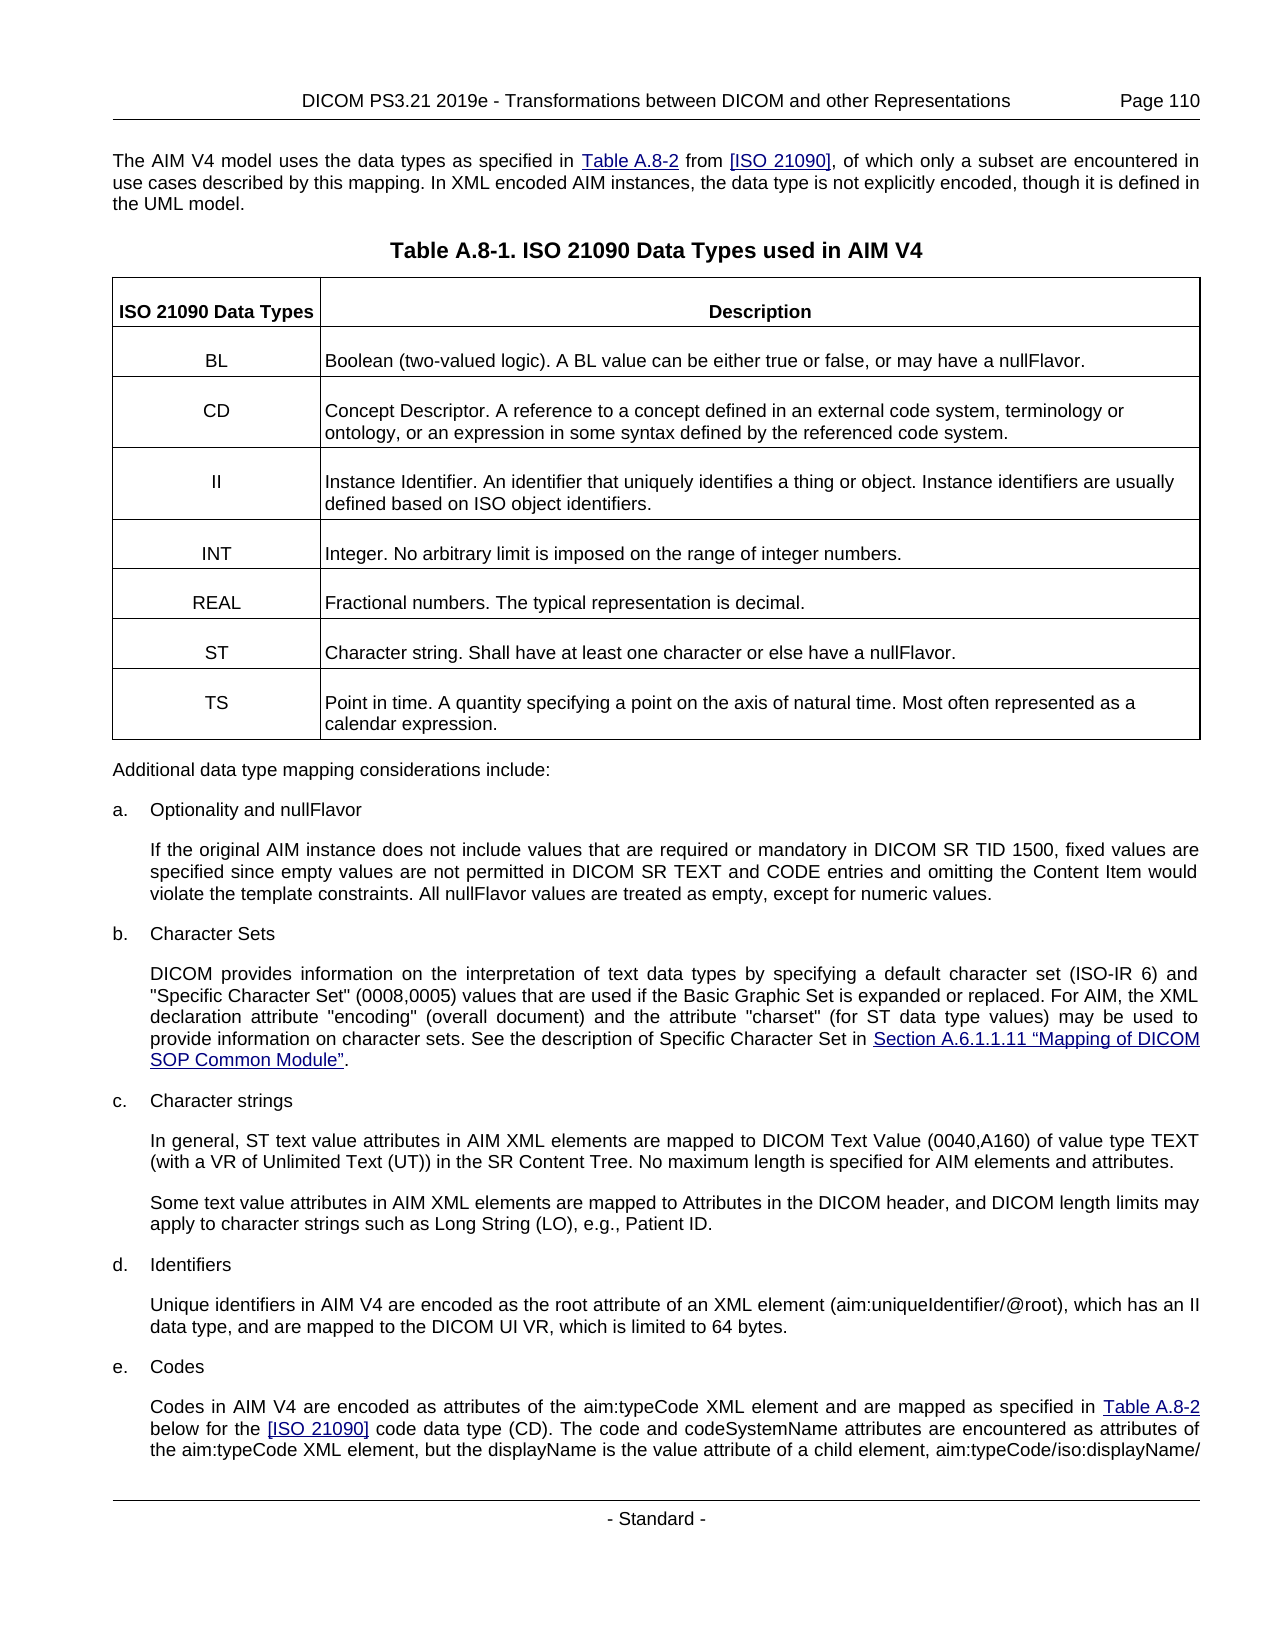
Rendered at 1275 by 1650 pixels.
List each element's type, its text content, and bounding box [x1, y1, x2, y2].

text In general, ST text value attributes in AIM XML elements are mapped to DICOM Text Value (0040,A160) of value type TEXT (with a VR of Unlimited Text (UT)) in the SR Content Tree. No maximum length is specified for AIM elements and attributes. [150, 1130, 1200, 1173]
text Unique identifiers in AIM V4 are encoded as the root attribute of an XML element (aim:uniqueIdentifier/​@root), which has an II data type, and are mapped to the DICOM UI VR, which is limited to 64 bytes. [150, 1294, 1200, 1337]
table_cell ST [113, 619, 320, 667]
text c. Character strings [112, 1089, 1200, 1111]
table_header ISO 21090 Data Types [113, 278, 320, 326]
text DICOM provides information on the interpretation of text data types by specifying a default character set (ISO-IR 6) and "Specific Character Set" (0008,0005) values that are used if the Basic Graphic Set is expanded or replaced. For AIM, the XML declaration attribute "encoding" (overall document) and the attribute "charset" (for ST data type values) may be used to provide information on character sets. See the description of Specific Character Set in Section A.6.1.1.11 “Mapping of DICOM SOP Common Module”. [150, 963, 1200, 1071]
text b. Character Sets [112, 923, 1200, 944]
text Codes in AIM V4 are encoded as attributes of the aim:typeCode XML element and are mapped as specified in Table A.8-2 below for the [ISO 21090] code data type (CD). The code and codeSystemName attributes are encountered as attributes of the aim:typeCode XML element, but the displayName is the value attribute of a child element, aim:typeCode/​iso:displayName/​ [150, 1396, 1200, 1461]
text a. Optionality and nullFlavor [112, 799, 1200, 820]
text Table A.8-1. ISO 21090 Data Types used in AIM V4 [112, 237, 1200, 263]
text e. Codes [112, 1356, 1200, 1377]
table_cell CD [113, 377, 320, 447]
table_cell REAL [113, 569, 320, 618]
text The AIM V4 model uses the data types as specified in Table A.8-2 from [ISO 21090], of which only a subset are encountered in use cases described by this mapping. In XML encoded AIM instances, the data type is not explicitly encoded, though it is defined in the UML model. [112, 150, 1200, 215]
table_cell BL [113, 327, 320, 376]
table_cell Point in time. A quantity specifying a point on the axis of natural time. Most often represented as a calendar expression. [321, 669, 1199, 739]
table_cell Character string. Shall have at least one character or else have a nullFlavor. [321, 619, 1199, 667]
table_cell Integer. No arbitrary limit is imposed on the range of integer numbers. [321, 520, 1199, 568]
table_cell Boolean (two-valued logic). A BL value can be either true or false, or may have a nullFlavor. [321, 327, 1199, 376]
table_header Description [321, 278, 1199, 326]
text Additional data type mapping considerations include: [112, 758, 1200, 780]
table_cell Instance Identifier. An identifier that uniquely identifies a thing or object. Instance identifiers are usually defined based on ISO object identifiers. [321, 448, 1199, 518]
table_cell Concept Descriptor. A reference to a concept defined in an external code system, terminology or ontology, or an expression in some syntax defined by the referenced code system. [321, 377, 1199, 447]
text d. Identifiers [112, 1253, 1200, 1275]
text If the original AIM instance does not include values that are required or mandatory in DICOM SR TID 1500, fixed values are specified since empty values are not permitted in DICOM SR TEXT and CODE entries and omitting the Content Item would violate the template constraints. All nullFlavor values are treated as empty, except for numeric values. [150, 839, 1200, 904]
table_cell II [113, 448, 320, 518]
table_cell TS [113, 669, 320, 739]
table_cell INT [113, 520, 320, 568]
table_cell Fractional numbers. The typical representation is decimal. [321, 569, 1199, 618]
text Some text value attributes in AIM XML elements are mapped to Attributes in the DICOM header, and DICOM length limits may apply to character strings such as Long String (LO), e.g., Patient ID. [150, 1192, 1200, 1235]
